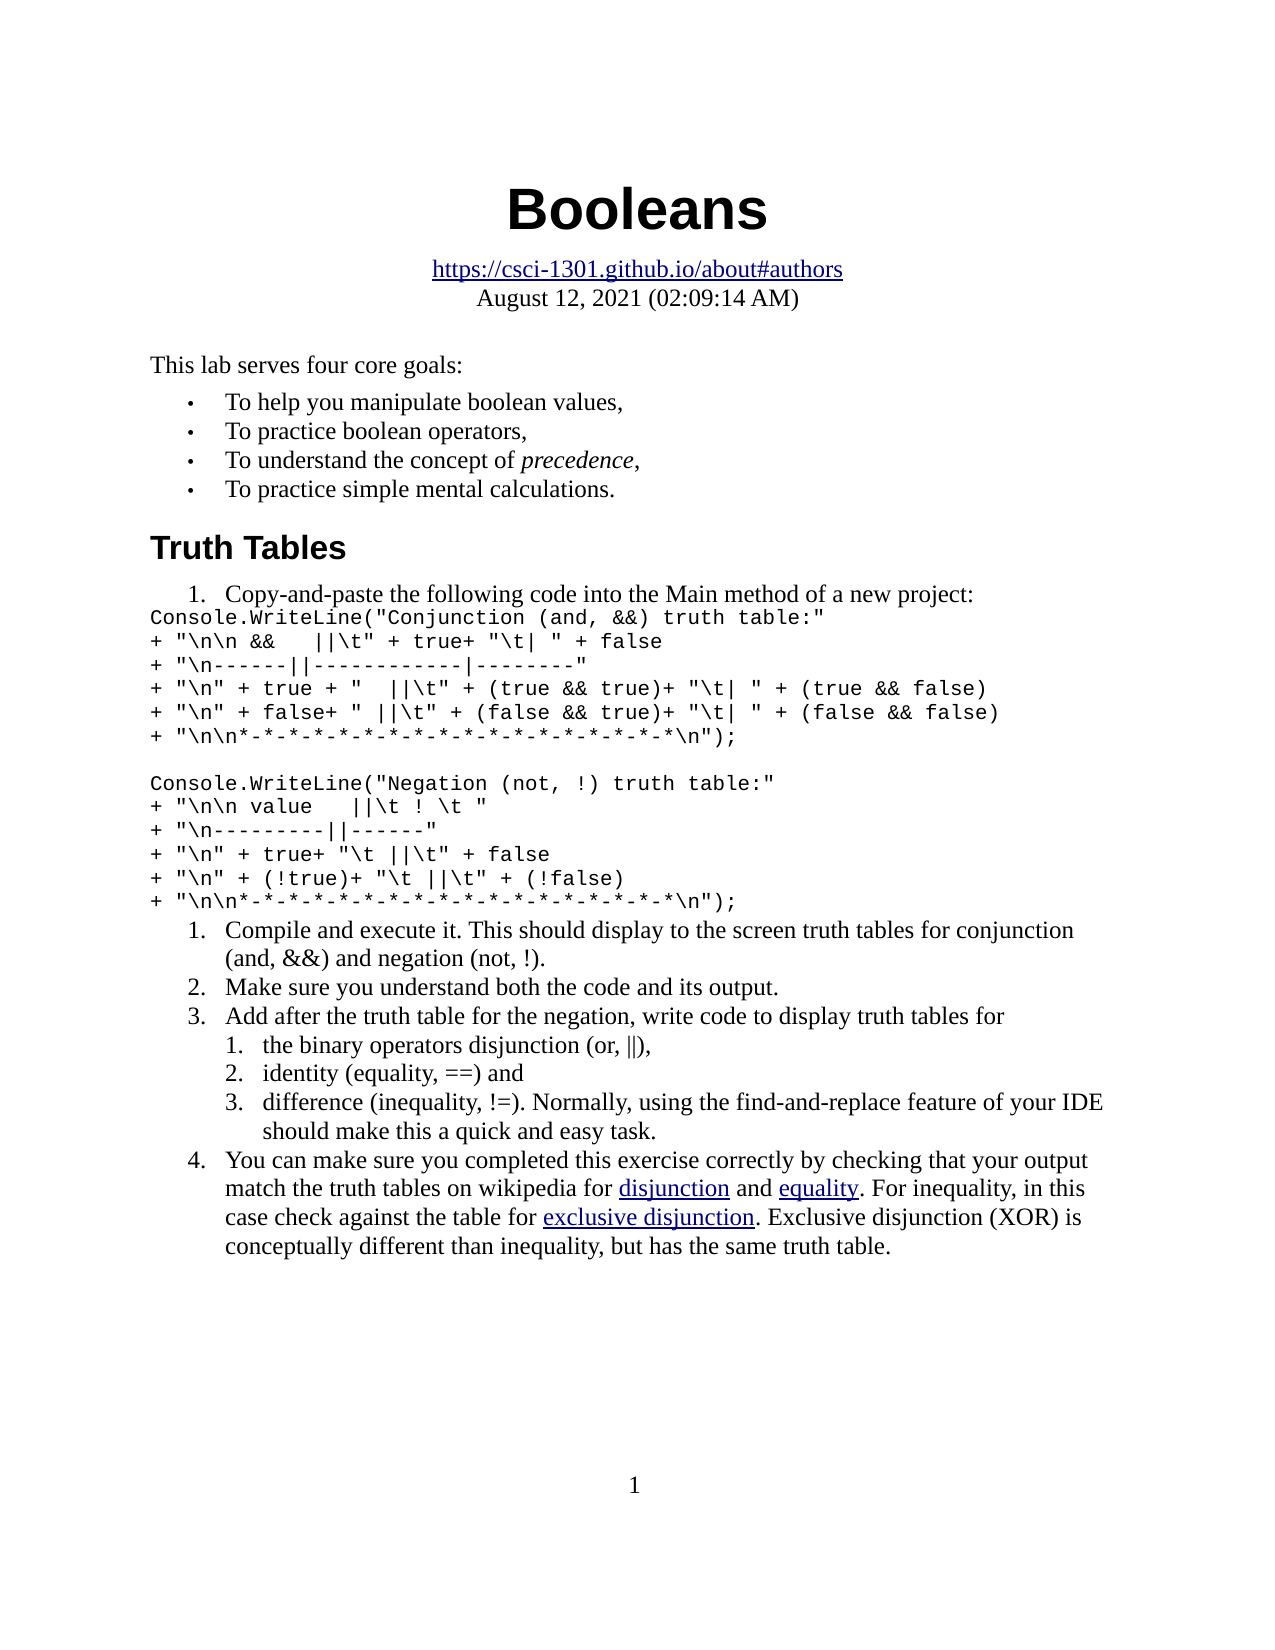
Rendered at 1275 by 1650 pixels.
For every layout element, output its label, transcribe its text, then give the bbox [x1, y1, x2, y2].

text + "\n\n*-*-*-*-*-*-*-*-*-*-*-*-*-*-*-*-*-*\n"); [150, 891, 1125, 915]
list You can make sure you completed this exercise correctly by checking that your output match the truth tables on wikipedia for disjunction and equality. For inequality, in this case check against the table for exclusive disjunction. Exclusive disjunction (XOR) is conceptually different than inequality, but has the same truth table. [187, 1145, 1125, 1260]
list Add after the truth table for the negation, write code to display truth tables for [187, 1001, 1125, 1030]
list To understand the concept of precedence, [187, 445, 1125, 474]
subtitle Truth Tables [150, 527, 1125, 566]
text Console.WriteLine("Conjunction (and, &&) truth table:" [150, 607, 1125, 631]
text + "\n\n*-*-*-*-*-*-*-*-*-*-*-*-*-*-*-*-*-*\n"); [150, 726, 1125, 749]
title Booleans [150, 175, 1125, 242]
text + "\n---------||------" [150, 820, 1125, 844]
list To practice simple mental calculations. [187, 474, 1125, 502]
list the binary operators disjunction (or, ||), [225, 1030, 1125, 1058]
text + "\n" + (!true)+ "\t ||\t" + (!false) [150, 867, 1125, 891]
text https://csci-1301.github.io/about#authors [150, 254, 1125, 283]
list To help you manipulate boolean values, [187, 387, 1125, 416]
text + "\n" + true + " ||\t" + (true && true)+ "\t| " + (true && false) [150, 678, 1125, 702]
list To practice boolean operators, [187, 416, 1125, 445]
text + "\n" + true+ "\t ||\t" + false [150, 844, 1125, 867]
text + "\n" + false+ " ||\t" + (false && true)+ "\t| " + (false && false) [150, 702, 1125, 726]
list Copy-and-paste the following code into the Main method of a new project: [187, 579, 1125, 607]
text August 12, 2021 (02:09:14 AM) [150, 283, 1125, 312]
text + "\n------||------------|--------" [150, 655, 1125, 678]
list Compile and execute it. This should display to the screen truth tables for conjunction (and, &&) and negation (not, !). [187, 915, 1125, 972]
list difference (inequality, !=). Normally, using the find-and-replace feature of your IDE should make this a quick and easy task. [225, 1087, 1125, 1145]
text + "\n\n value ||\t ! \t " [150, 797, 1125, 820]
list identity (equality, ==) and [225, 1058, 1125, 1087]
list Make sure you understand both the code and its output. [187, 972, 1125, 1001]
text This lab serves four core goals: [150, 350, 1125, 378]
text Console.WriteLine("Negation (not, !) truth table:" [150, 773, 1125, 797]
text + "\n\n && ||\t" + true+ "\t| " + false [150, 631, 1125, 655]
